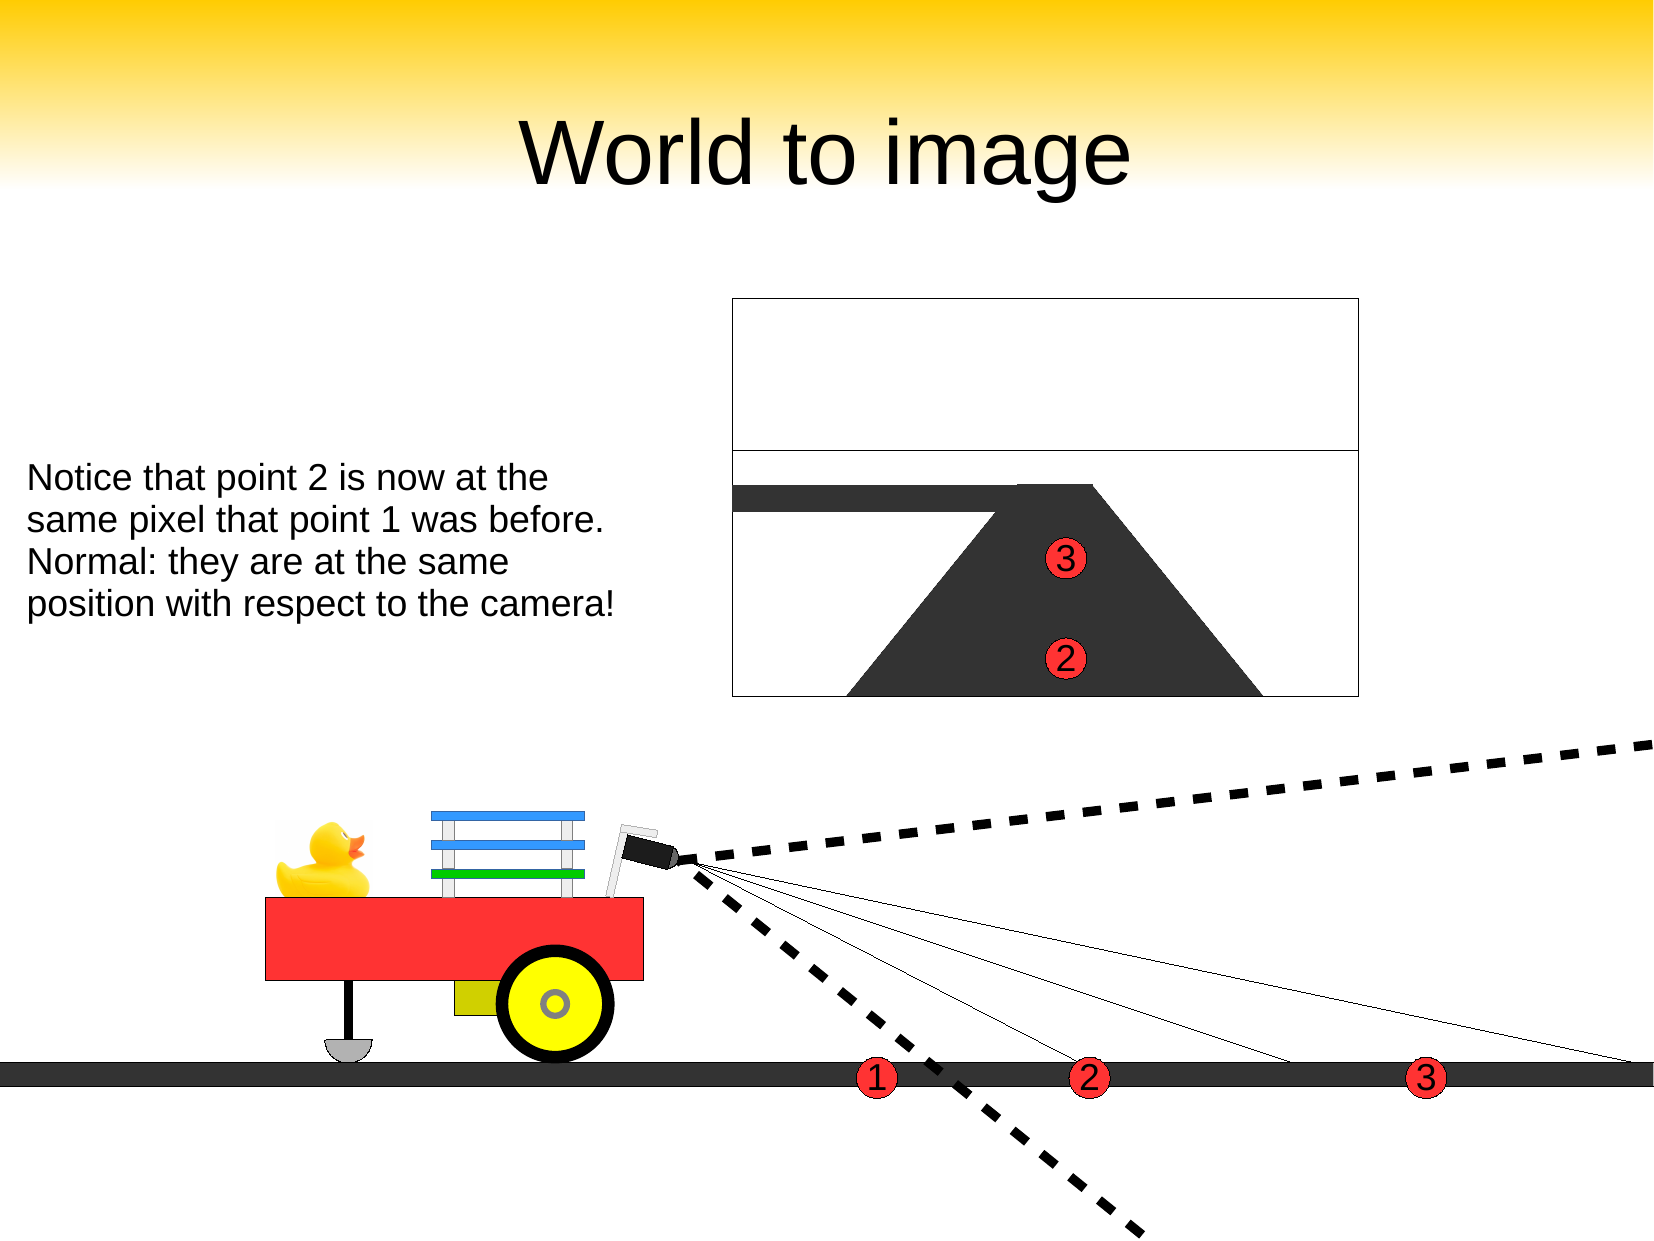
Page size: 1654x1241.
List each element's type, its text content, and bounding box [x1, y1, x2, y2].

text_box [265, 811, 679, 1058]
text_box 1 [856, 1057, 898, 1099]
text_box [0, 1039, 862, 1087]
text_box [0, 0, 1654, 189]
text_box 2 [1068, 1057, 1111, 1099]
text_box Notice that point 2 is now at the same pixel that point 1 was before. Normal: they are at the same position with respect to the camera! [11, 448, 662, 674]
title World to image [82, 49, 1571, 257]
text_box 2 [1045, 637, 1087, 680]
text_box [892, 1062, 1075, 1087]
picture [275, 820, 373, 897]
text_box [1105, 1062, 1411, 1087]
text_box [732, 484, 1264, 696]
text_box 3 [1045, 537, 1087, 579]
text_box [1441, 1062, 1654, 1087]
text_box 3 [1405, 1057, 1447, 1099]
